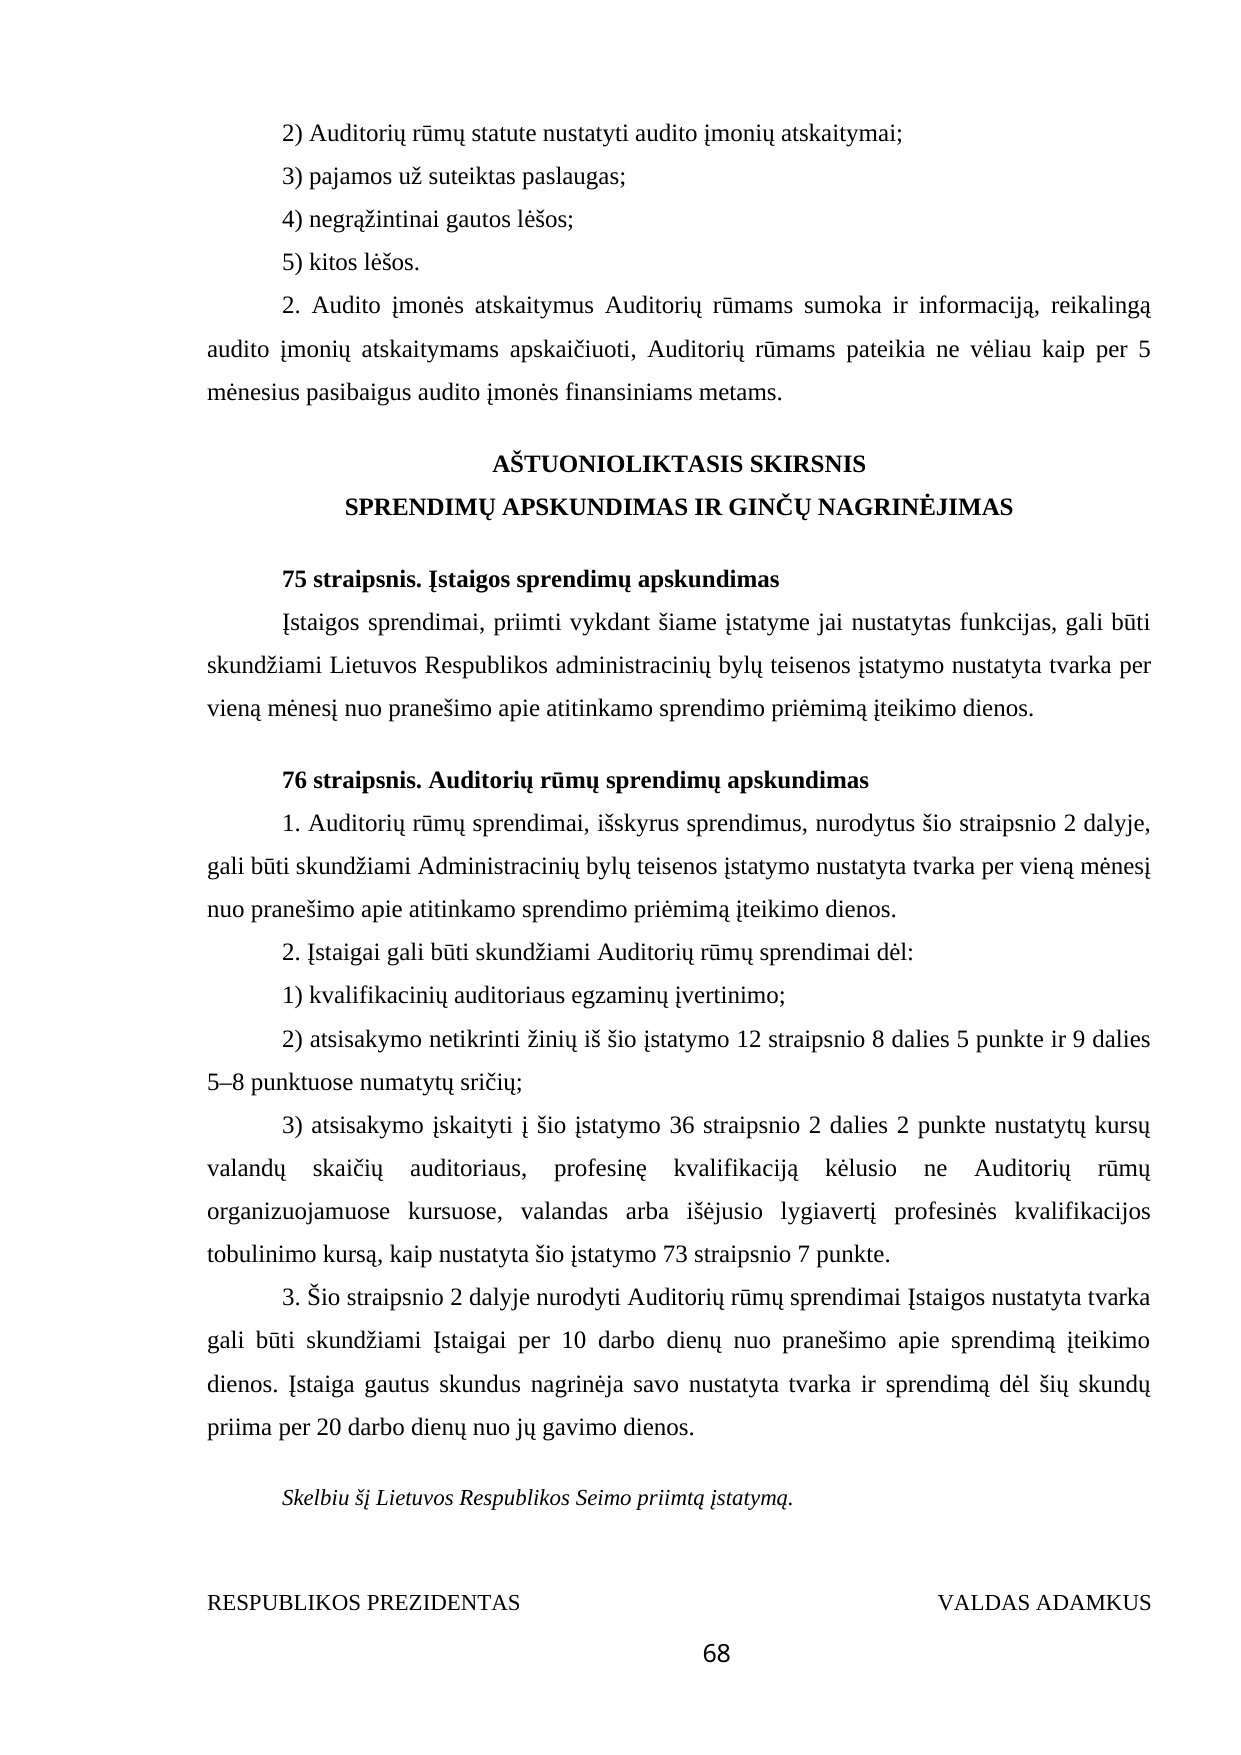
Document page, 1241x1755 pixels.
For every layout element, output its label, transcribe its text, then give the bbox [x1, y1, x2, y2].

text 1. Auditorių rūmų sprendimai, išskyrus sprendimus, nurodytus šio straipsnio 2 dalyje, gali būti skundžiami Administracinių bylų teisenos įstatymo nustatyta tvarka per vieną mėnesį nuo pranešimo apie atitinkamo sprendimo priėmimą įteikimo dienos. [207, 808, 1152, 923]
text 76 straipsnis. Auditorių rūmų sprendimų apskundimas [207, 765, 1152, 794]
text AŠTUONIOLIKTASIS SKIRSNIS [207, 449, 1152, 477]
text 75 straipsnis. Įstaigos sprendimų apskundimas [207, 564, 1152, 592]
text 2) atsisakymo netikrinti žinių iš šio įstatymo 12 straipsnio 8 dalies 5 punkte ir 9 dalies 5–8 punktuose numatytų sričių; [207, 1024, 1152, 1096]
text 5) kitos lėšos. [207, 247, 1152, 276]
text 4) negrąžintinai gautos lėšos; [207, 204, 1152, 233]
text Skelbiu šį Lietuvos Respublikos Seimo priimtą įstatymą. [207, 1484, 1152, 1510]
text 2) Auditorių rūmų statute nustatyti audito įmonių atskaitymai; [207, 118, 1152, 147]
text 3) pajamos už suteiktas paslaugas; [207, 161, 1152, 190]
text SPRENDIMŲ APSKUNDIMAS IR GINČŲ NAGRINĖJIMAS [207, 492, 1152, 521]
text RESPUBLIKOS PREZIDENTAS VALDAS ADAMKUS [207, 1589, 1152, 1616]
text 2. Įstaigai gali būti skundžiami Auditorių rūmų sprendimai dėl: [207, 937, 1152, 966]
text 2. Audito įmonės atskaitymus Auditorių rūmams sumoka ir informaciją, reikalingą audito įmonių atskaitymams apskaičiuoti, Auditorių rūmams pateikia ne vėliau kaip per 5 mėnesius pasibaigus audito įmonės finansiniams metams. [207, 291, 1152, 406]
text 3. Šio straipsnio 2 dalyje nurodyti Auditorių rūmų sprendimai Įstaigos nustatyta tvarka gali būti skundžiami Įstaigai per 10 darbo dienų nuo pranešimo apie sprendimą įteikimo dienos. Įstaiga gautus skundus nagrinėja savo nustatyta tvarka ir sprendimą dėl šių skundų priima per 20 darbo dienų nuo jų gavimo dienos. [207, 1282, 1152, 1441]
text Įstaigos sprendimai, priimti vykdant šiame įstatyme jai nustatytas funkcijas, gali būti skundžiami Lietuvos Respublikos administracinių bylų teisenos įstatymo nustatyta tvarka per vieną mėnesį nuo pranešimo apie atitinkamo sprendimo priėmimą įteikimo dienos. [207, 607, 1152, 722]
text 3) atsisakymo įskaityti į šio įstatymo 36 straipsnio 2 dalies 2 punkte nustatytų kursų valandų skaičių auditoriaus, profesinę kvalifikaciją kėlusio ne Auditorių rūmų organizuojamuose kursuose, valandas arba išėjusio lygiavertį profesinės kvalifikacijos tobulinimo kursą, kaip nustatyta šio įstatymo 73 straipsnio 7 punkte. [207, 1110, 1152, 1268]
text 1) kvalifikacinių auditoriaus egzaminų įvertinimo; [207, 981, 1152, 1009]
